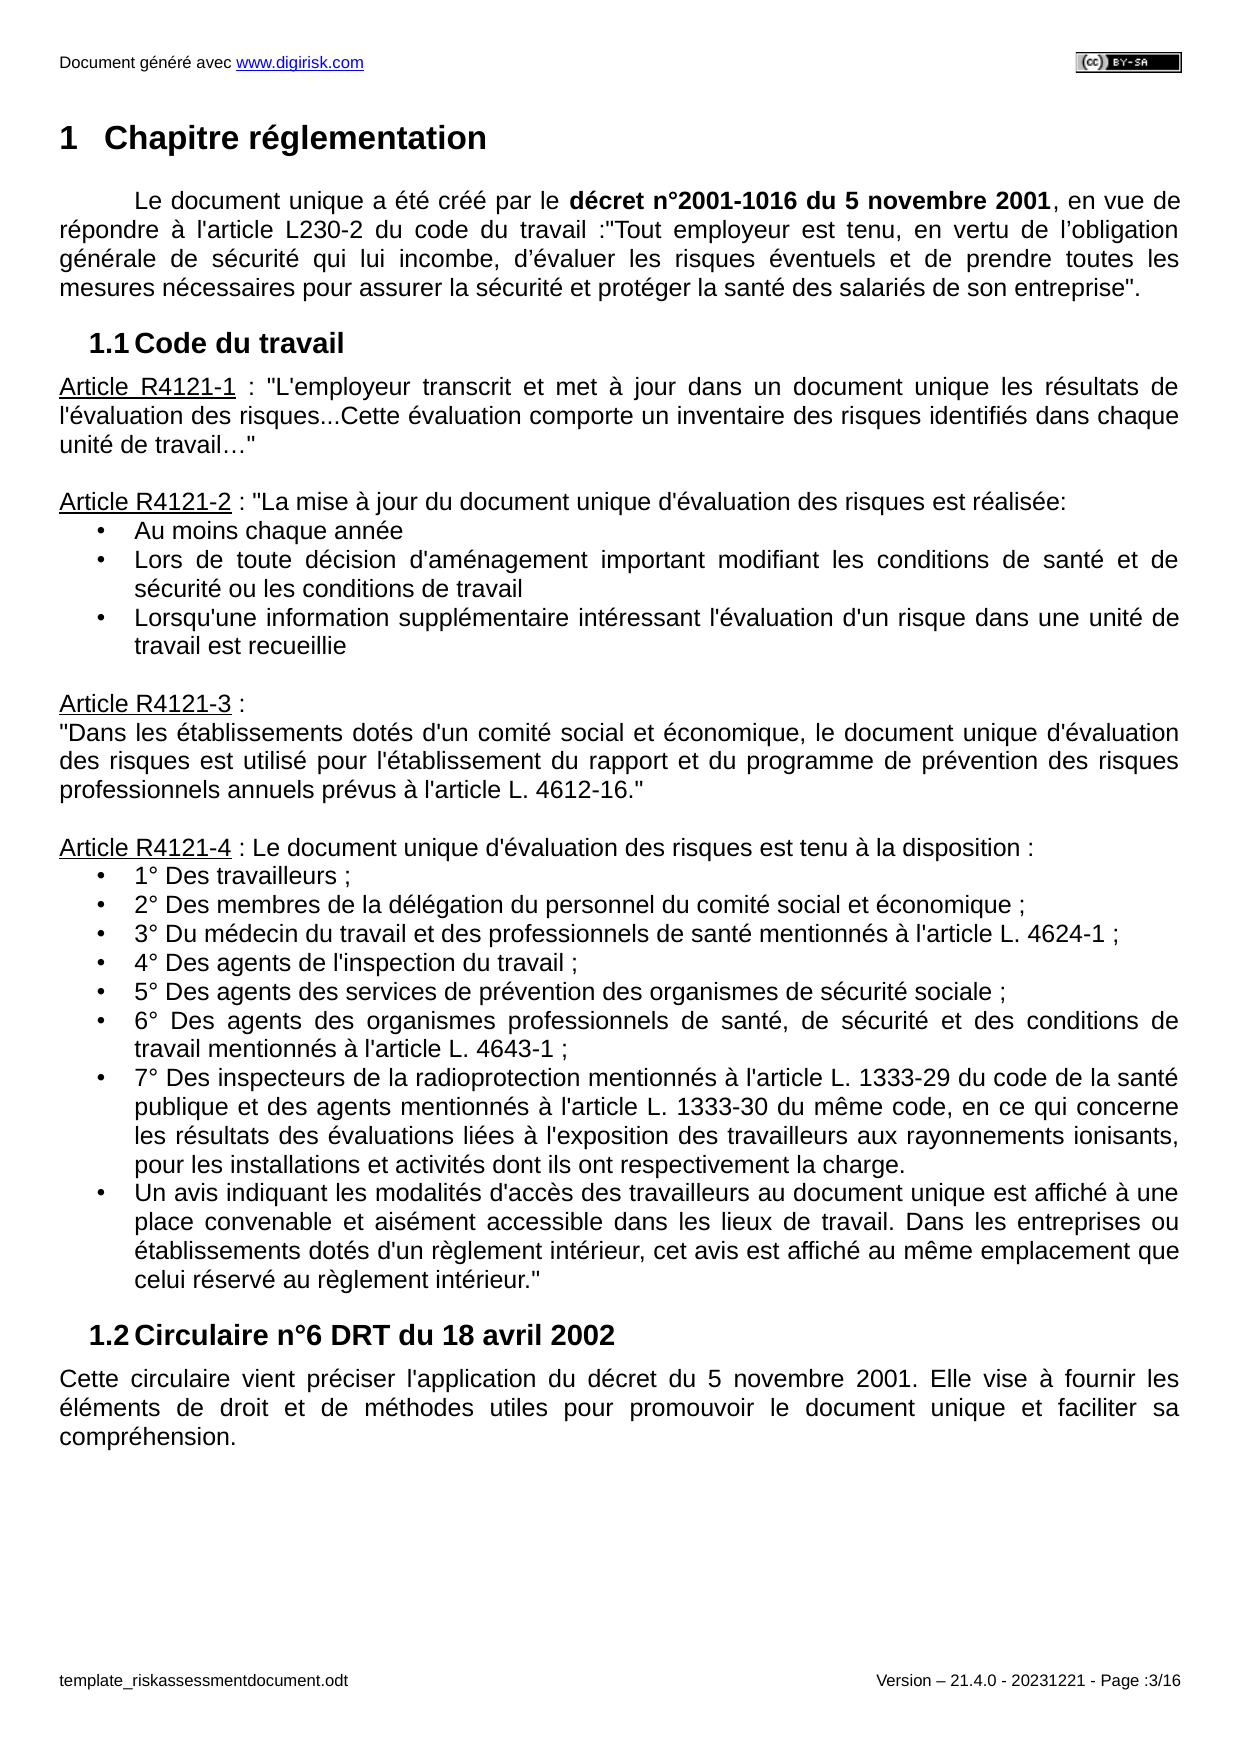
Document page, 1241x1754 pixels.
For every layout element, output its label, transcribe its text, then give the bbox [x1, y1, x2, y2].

subtitle Circulaire n°6 DRT du 18 avril 2002 [89, 1318, 1181, 1352]
list 6° Des agents des organismes professionnels de santé, de sécurité et des conditions de travail mentionnés à l'article L. 4643-1 ; [97, 1006, 1181, 1063]
text Le document unique a été créé par le décret n°2001-1016 du 5 novembre 2001, en vue de répondre à l'article L230-2 du code du travail :"Tout employeur est tenu, en vertu de l’obligation générale de sécurité qui lui incombe, d’évaluer les risques éventuels et de prendre toutes les mesures nécessaires pour assurer la sécurité et protéger la santé des salariés de son entreprise". [59, 186, 1181, 301]
text "Dans les établissements dotés d'un comité social et économique, le document unique d'évaluation des risques est utilisé pour l'établissement du rapport et du programme de prévention des risques professionnels annuels prévus à l'article L. 4612-16." [59, 718, 1181, 804]
list Article R4121-1 : "L'employeur transcrit et met à jour dans un document unique les résultats de l'évaluation des risques...Cette évaluation comporte un inventaire des risques identifiés dans chaque unité de travail…" [22, 372, 1181, 458]
subtitle Code du travail [89, 326, 1181, 360]
list Au moins chaque année [97, 516, 1181, 545]
subtitle Chapitre réglementation [59, 118, 1181, 157]
list Article R4121-4 : Le document unique d'évaluation des risques est tenu à la disposition : [22, 833, 1181, 861]
list Article R4121-2 : "La mise à jour du document unique d'évaluation des risques est réalisée: [59, 487, 1181, 516]
list 2° Des membres de la délégation du personnel du comité social et économique ; [97, 890, 1181, 919]
text Cette circulaire vient préciser l'application du décret du 5 novembre 2001. Elle vise à fournir les éléments de droit et de méthodes utiles pour promouvoir le document unique et faciliter sa compréhension. [59, 1364, 1181, 1451]
text Article R4121-3 : [59, 689, 1181, 718]
list 3° Du médecin du travail et des professionnels de santé mentionnés à l'article L. 4624-1 ; [97, 919, 1181, 948]
list 4° Des agents de l'inspection du travail ; [97, 948, 1181, 977]
list Lorsqu'une information supplémentaire intéressant l'évaluation d'un risque dans une unité de travail est recueillie [97, 602, 1181, 660]
list 1° Des travailleurs ; [97, 861, 1181, 890]
list Lors de toute décision d'aménagement important modifiant les conditions de santé et de sécurité ou les conditions de travail [97, 545, 1181, 602]
list 7° Des inspecteurs de la radioprotection mentionnés à l'article L. 1333-29 du code de la santé publique et des agents mentionnés à l'article L. 1333-30 du même code, en ce qui concerne les résultats des évaluations liées à l'exposition des travailleurs aux rayonnements ionisants, pour les installations et activités dont ils ont respectivement la charge. [97, 1063, 1181, 1178]
list 5° Des agents des services de prévention des organismes de sécurité sociale ; [97, 977, 1181, 1006]
picture [1075, 52, 1182, 73]
list Un avis indiquant les modalités d'accès des travailleurs au document unique est affiché à une place convenable et aisément accessible dans les lieux de travail. Dans les entreprises ou établissements dotés d'un règlement intérieur, cet avis est affiché au même emplacement que celui réservé au règlement intérieur." [97, 1178, 1181, 1293]
